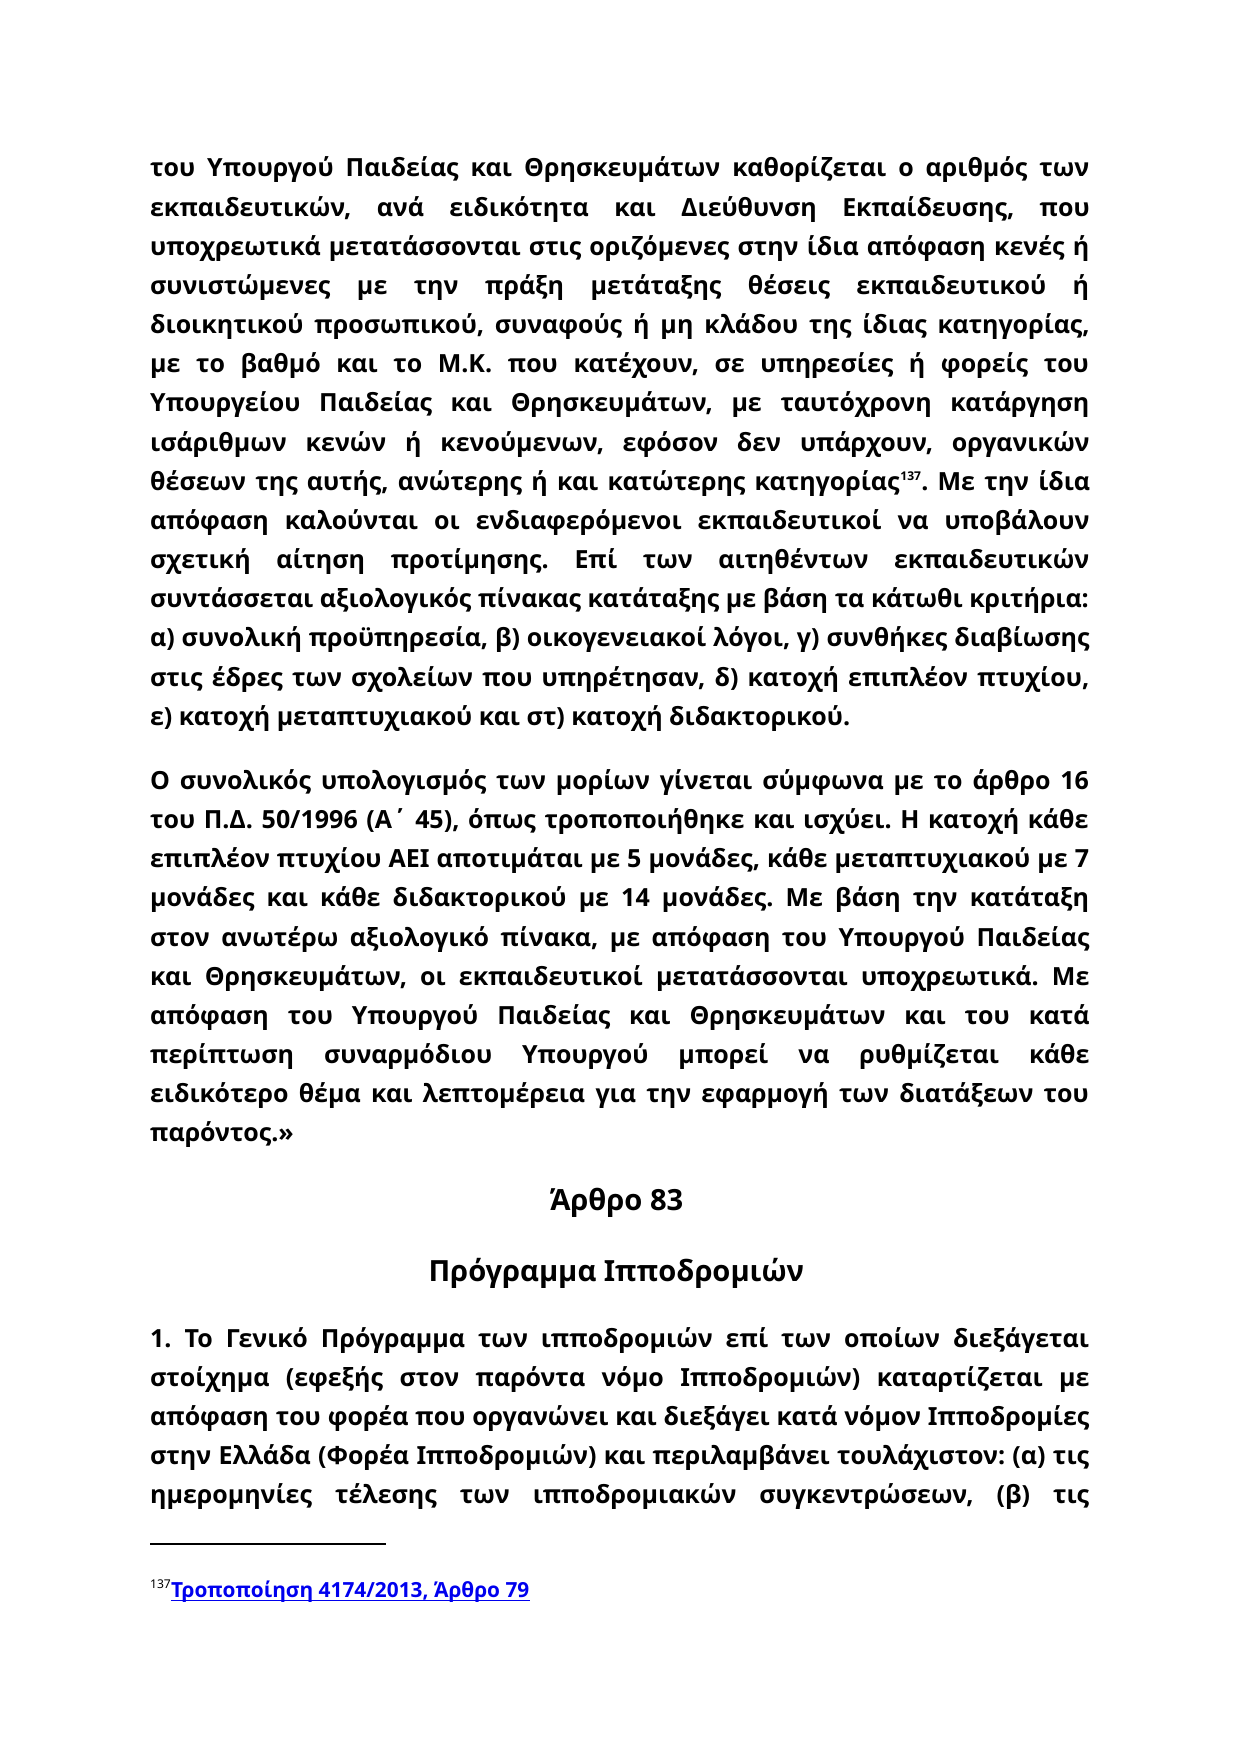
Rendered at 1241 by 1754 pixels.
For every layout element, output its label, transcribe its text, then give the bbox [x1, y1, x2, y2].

text Ο συνολικός υπολογισμός των μορίων γίνεται σύμφωνα με το άρθρο 16 του Π.Δ. 50/1996 (Α΄ 45), όπως τροποποιήθηκε και ισχύει. Η κατοχή κάθε επιπλέον πτυχίου ΑΕΙ αποτιμάται με 5 μονάδες, κάθε μεταπτυχιακού με 7 μονάδες και κάθε διδακτορικού με 14 μονάδες. Με βάση την κατάταξη στον ανωτέρω αξιολογικό πίνακα, με απόφαση του Υπουργού Παιδείας και Θρησκευμάτων, οι εκπαιδευτικοί μετατάσσονται υποχρεωτικά. Με απόφαση του Υπουργού Παιδείας και Θρησκευμάτων και του κατά περίπτωση συναρμόδιου Υπουργού μπορεί να ρυθμίζεται κάθε ειδικότερο θέμα και λεπτομέρεια για την εφαρμογή των διατάξεων του παρόντος.» [150, 762, 1090, 1149]
subtitle Πρόγραμμα Ιπποδρομιών [150, 1250, 1090, 1289]
text 1. Το Γενικό Πρόγραμμα των ιπποδρομιών επί των οποίων διεξάγεται στοίχημα (εφεξής στον παρόντα νόμο Ιπποδρομιών) καταρτίζεται με απόφαση του φορέα που οργανώνει και διεξάγει κατά νόμον Ιπποδρομίες στην Ελλάδα (Φορέα Ιπποδρομιών) και περιλαμβάνει τουλάχιστον: (α) τις ημερομηνίες τέλεσης των ιπποδρομιακών συγκεντρώσεων, (β) τις [150, 1320, 1090, 1511]
text Τροποποίηση 4174/2013, Άρθρο 79 [150, 1576, 1090, 1604]
subtitle Άρθρο 83 [150, 1179, 1090, 1219]
text του Υπουργού Παιδείας και Θρησκευμάτων καθορίζεται ο αριθμός των εκπαιδευτικών, ανά ειδικότητα και Διεύθυνση Εκπαίδευσης, που υποχρεωτικά μετατάσσονται στις οριζόμενες στην ίδια απόφαση κενές ή συνιστώμενες με την πράξη μετάταξης θέσεις εκπαιδευτικού ή διοικητικού προσωπικού, συναφούς ή μη κλάδου της ίδιας κατηγορίας, με το βαθμό και το Μ.Κ. που κατέχουν, σε υπηρεσίες ή φορείς του Υπουργείου Παιδείας και Θρησκευμάτων, με ταυτόχρονη κατάργηση ισάριθμων κενών ή κενούμενων, εφόσον δεν υπάρχουν, οργανικών θέσεων της αυτής, ανώτερης ή και κατώτερης κατηγορίας. Με την ίδια απόφαση καλούνται οι ενδιαφερόμενοι εκπαιδευτικοί να υποβάλουν σχετική αίτηση προτίμησης. Επί των αιτηθέντων εκπαιδευτικών συντάσσεται αξιολογικός πίνακας κατάταξης με βάση τα κάτωθι κριτήρια: α) συνολική προϋπηρεσία, β) οικογενειακοί λόγοι, γ) συνθήκες διαβίωσης στις έδρες των σχολείων που υπηρέτησαν, δ) κατοχή επιπλέον πτυχίου, ε) κατοχή μεταπτυχιακού και στ) κατοχή διδακτορικού. [150, 150, 1090, 732]
